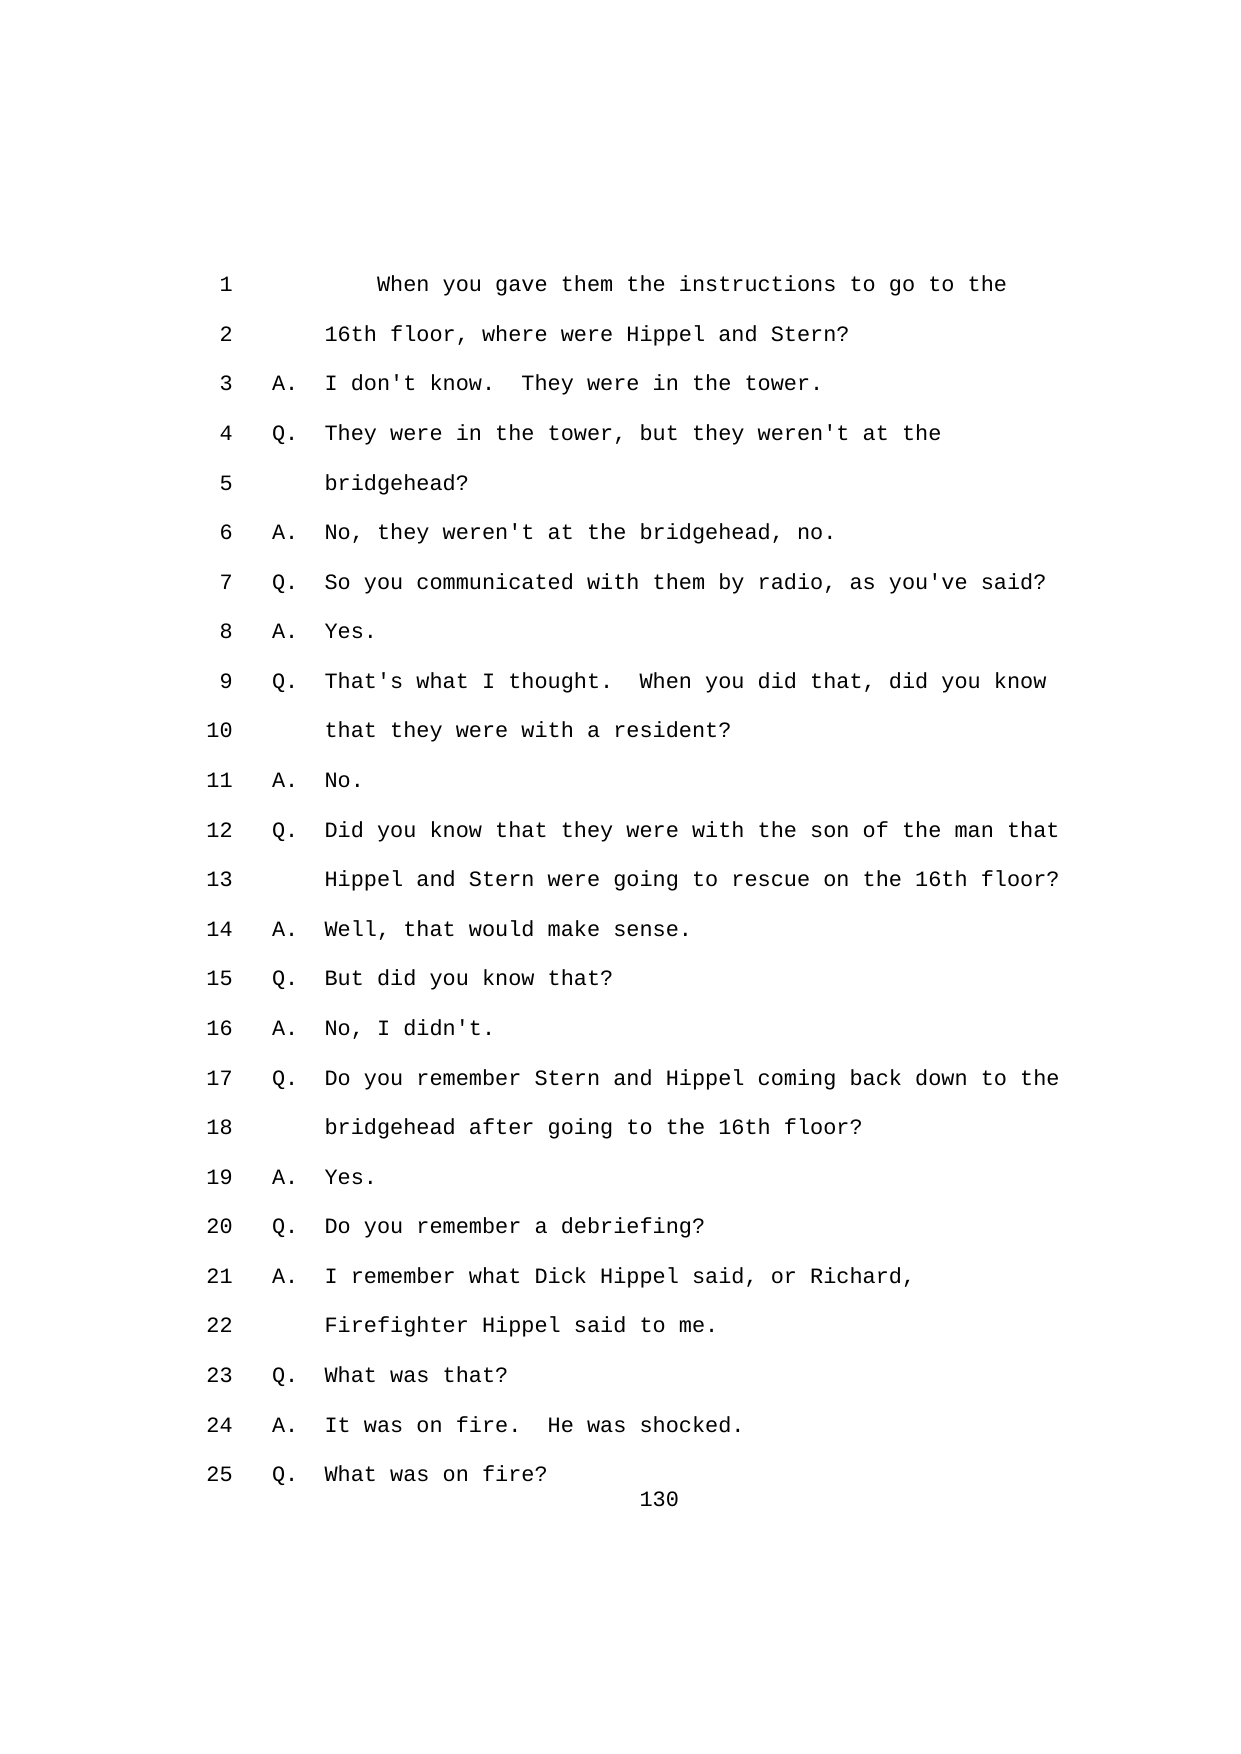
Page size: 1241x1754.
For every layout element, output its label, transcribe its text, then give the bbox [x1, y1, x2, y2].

text 20 Q. Do you remember a debriefing? [75, 1215, 1165, 1240]
text 6 A. No, they weren't at the bridgehead, no. [75, 521, 1165, 546]
text 10 that they were with a resident? [75, 719, 1165, 744]
text 15 Q. But did you know that? [75, 967, 1165, 992]
text 24 A. It was on fire. He was shocked. [75, 1414, 1165, 1438]
text 16 A. No, I didn't. [75, 1017, 1165, 1042]
text 1 When you gave them the instructions to go to the [75, 273, 1165, 298]
text 23 Q. What was that? [75, 1364, 1165, 1389]
text 22 Firefighter Hippel said to me. [75, 1314, 1165, 1339]
text 8 A. Yes. [75, 620, 1165, 645]
text 18 bridgehead after going to the 16th floor? [75, 1116, 1165, 1141]
text 7 Q. So you communicated with them by radio, as you've said? [75, 571, 1165, 596]
text 2 16th floor, where were Hippel and Stern? [75, 323, 1165, 348]
text 4 Q. They were in the tower, but they weren't at the [75, 422, 1165, 447]
text 13 Hippel and Stern were going to rescue on the 16th floor? [75, 868, 1165, 893]
text 12 Q. Did you know that they were with the son of the man that [75, 819, 1165, 843]
text 14 A. Well, that would make sense. [75, 918, 1165, 943]
text 17 Q. Do you remember Stern and Hippel coming back down to the [75, 1067, 1165, 1091]
text 21 A. I remember what Dick Hippel said, or Richard, [75, 1265, 1165, 1290]
text 5 bridgehead? [75, 472, 1165, 496]
text 3 A. I don't know. They were in the tower. [75, 372, 1165, 397]
text 11 A. No. [75, 769, 1165, 794]
text 9 Q. That's what I thought. When you did that, did you know [75, 670, 1165, 695]
text 19 A. Yes. [75, 1166, 1165, 1191]
text 130 [75, 1488, 1165, 1513]
text 25 Q. What was on fire? [75, 1463, 1165, 1488]
